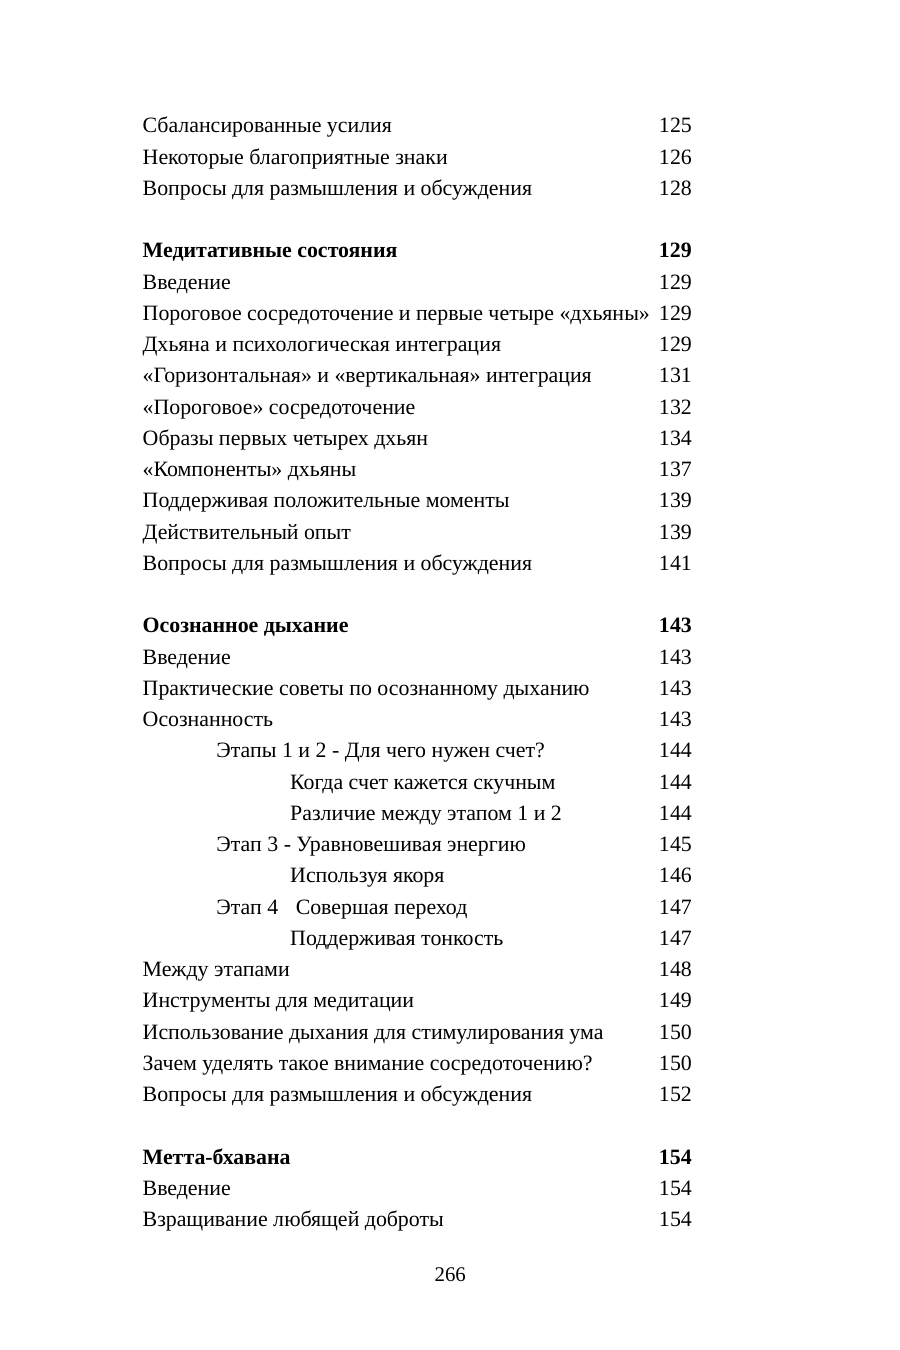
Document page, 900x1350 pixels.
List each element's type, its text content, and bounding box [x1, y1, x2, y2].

text Вопросы для размышления и обсуждения 141 [142, 550, 757, 575]
text Между этапами 148 [142, 956, 757, 981]
text Использование дыхания для стимулирования ума 150 [142, 1019, 757, 1044]
text «Компоненты» дхьяны 137 [142, 456, 757, 481]
text Введение 154 [142, 1175, 757, 1200]
text Различие между этапом 1 и 2 144 [142, 800, 757, 825]
text Взращивание любящей доброты 154 [142, 1206, 757, 1231]
text Образы первых четырех дхьян 134 [142, 425, 757, 450]
text Вопросы для размышления и обсуждения 128 [142, 175, 757, 200]
text Осознанное дыхание 143 [142, 612, 757, 638]
text Этап 4 Совершая переход 147 [142, 894, 757, 919]
text Поддерживая положительные моменты 139 [142, 487, 757, 513]
text Пороговое сосредоточение и первые четыре «дхьяны» 129 [142, 300, 757, 325]
text Медитативные состояния 129 [142, 237, 757, 263]
text Этапы 1 и 2 - Для чего нужен счет? 144 [142, 737, 757, 763]
text Некоторые благоприятные знаки 126 [142, 144, 757, 169]
text Используя якоря 146 [142, 862, 757, 888]
text Зачем уделять такое внимание сосредоточению? 150 [142, 1050, 757, 1075]
text Введение 143 [142, 644, 757, 669]
text Инструменты для медитации 149 [142, 987, 757, 1013]
text Этап 3 - Уравновешивая энергию 145 [142, 831, 757, 856]
text Введение 129 [142, 269, 757, 294]
text Вопросы для размышления и обсуждения 152 [142, 1081, 757, 1106]
text Метта-бхавана 154 [142, 1144, 757, 1169]
text Действительный опыт 139 [142, 519, 757, 544]
text Дхьяна и психологическая интеграция 129 [142, 331, 757, 356]
text Осознанность 143 [142, 706, 757, 731]
text «Горизонтальная» и «вертикальная» интеграция 131 [142, 362, 757, 388]
text Поддерживая тонкость 147 [142, 925, 757, 950]
text Сбалансированные усилия 125 [142, 112, 757, 138]
text Когда счет кажется скучным 144 [142, 769, 757, 794]
text Практические советы по осознанному дыханию 143 [142, 675, 757, 700]
text «Пороговое» сосредоточение 132 [142, 394, 757, 419]
